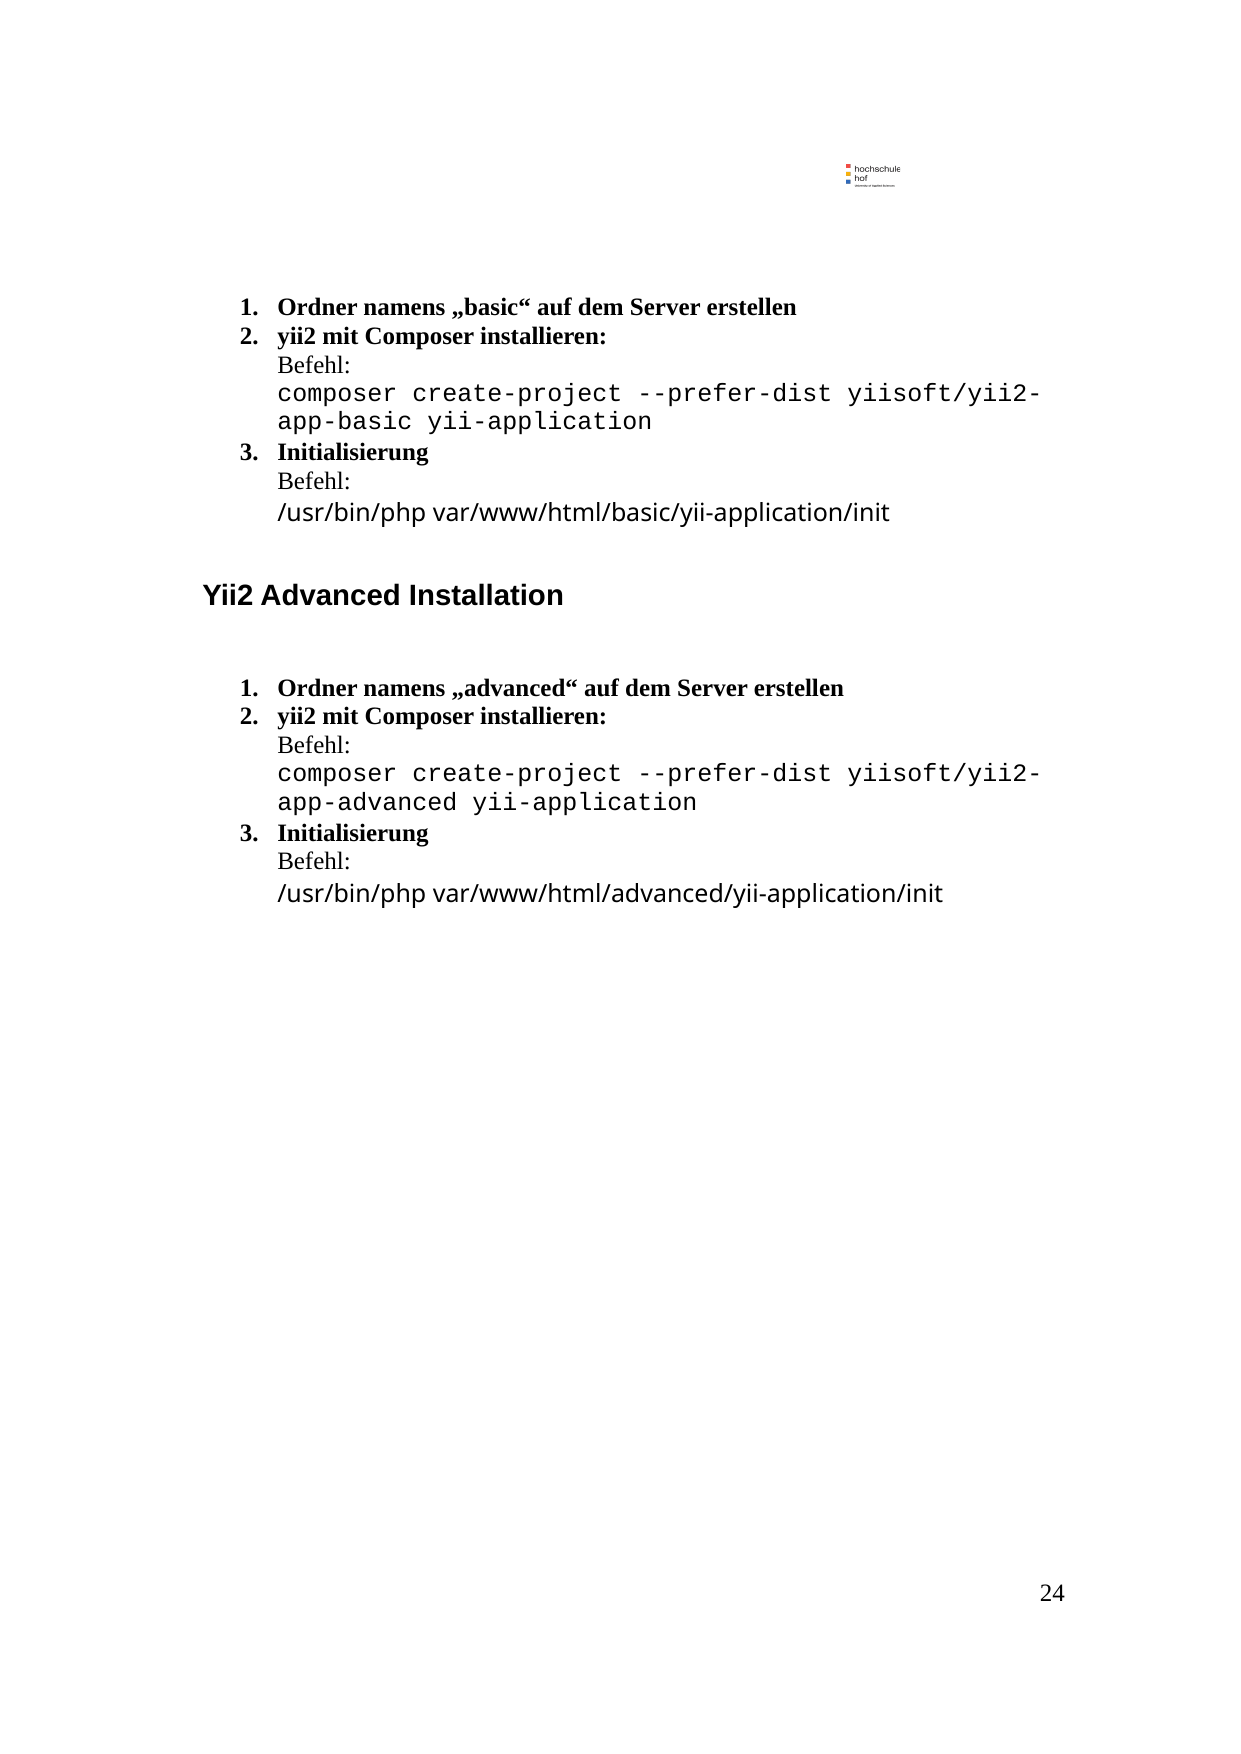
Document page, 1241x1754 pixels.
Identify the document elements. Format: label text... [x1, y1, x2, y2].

list /usr/bin/php var/www/html/basic/yii-application/init [239, 495, 1064, 529]
list Befehl: [239, 466, 1064, 495]
list yii2 mit Composer installieren: [239, 321, 1064, 350]
list Ordner namens „basic“ auf dem Server erstellen [239, 292, 1064, 321]
list Initialisierung [239, 437, 1064, 466]
list Befehl: [239, 350, 1064, 381]
list Ordner namens „advanced“ auf dem Server erstellen [239, 673, 1064, 701]
list Befehl: [239, 730, 1064, 761]
list composer create-project --prefer-dist yiisoft/yii2-app-basic yii-application [239, 381, 1064, 437]
list Befehl: [239, 846, 1064, 875]
list yii2 mit Composer installieren: [239, 701, 1064, 730]
list Initialisierung [239, 818, 1064, 846]
list /usr/bin/php var/www/html/advanced/yii-application/init [239, 875, 1064, 909]
subtitle Yii2 Advanced Installation [202, 577, 1064, 611]
picture [846, 164, 901, 187]
list composer create-project --prefer-dist yiisoft/yii2-app-advanced yii-application [239, 761, 1064, 818]
